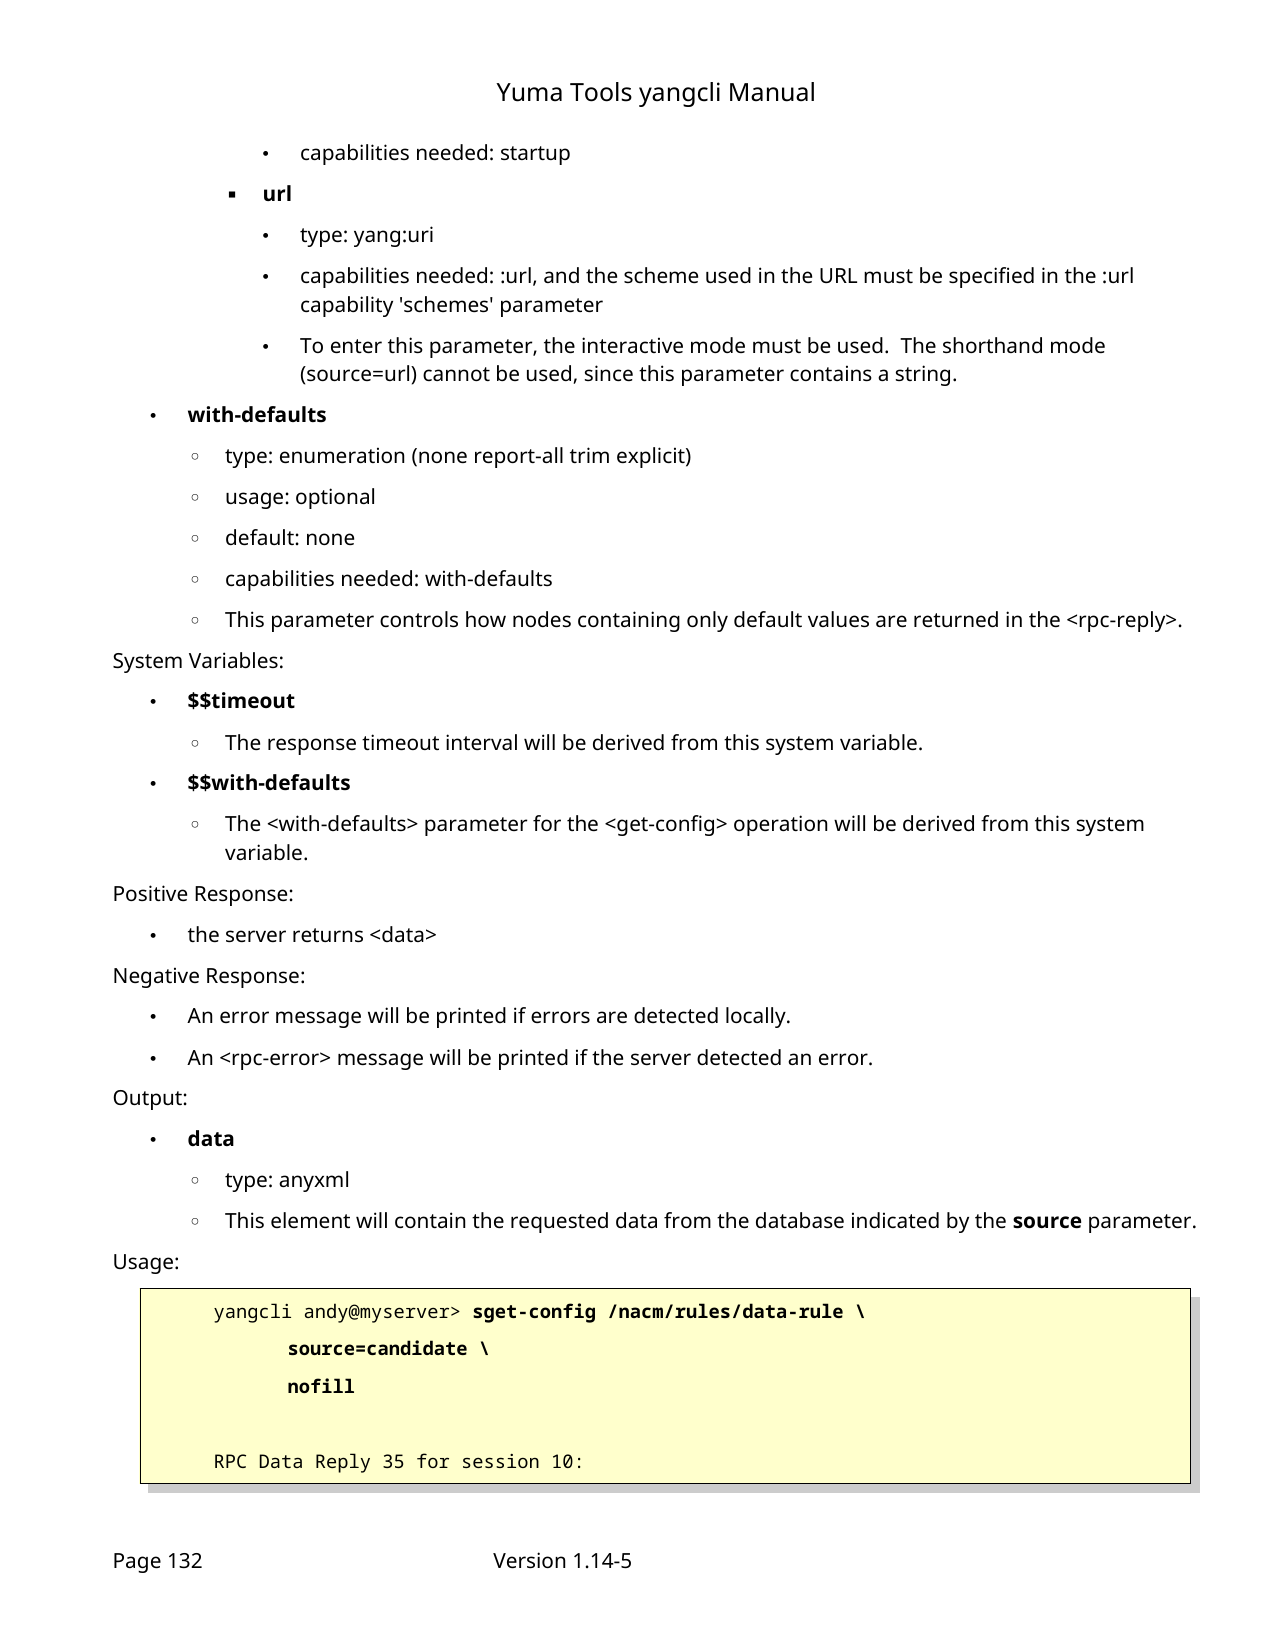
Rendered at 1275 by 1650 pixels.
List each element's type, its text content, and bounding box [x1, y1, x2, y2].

text Output: [112, 1083, 1200, 1112]
list the server returns <data> [150, 920, 1200, 948]
list url [225, 179, 1200, 208]
list type: yang:uri [262, 220, 1200, 249]
list $$timeout [150, 687, 1200, 715]
text Usage: [112, 1247, 1200, 1276]
text Negative Response: [112, 961, 1200, 989]
list type: enumeration (none report-all trim explicit) [187, 441, 1200, 469]
list The response timeout interval will be derived from this system variable. [187, 728, 1200, 756]
list with-defaults [150, 400, 1200, 428]
list default: none [187, 523, 1200, 551]
list data [150, 1124, 1200, 1153]
list This parameter controls how nodes containing only default values are returned in the <rpc-reply>. [187, 605, 1200, 633]
list capabilities needed: with-defaults [187, 564, 1200, 592]
list capabilities needed: startup [262, 138, 1200, 167]
list An error message will be printed if errors are detected locally. [150, 1002, 1200, 1030]
list This element will contain the requested data from the database indicated by the source parameter. [187, 1206, 1200, 1235]
text source=candidate \ [141, 1326, 1190, 1361]
list capabilities needed: :url, and the scheme used in the URL must be specified in the :url capability 'schemes' parameter [262, 261, 1200, 318]
list The <with-defaults> parameter for the <get-config> operation will be derived from this system variable. [187, 809, 1200, 866]
list usage: optional [187, 482, 1200, 510]
text System Variables: [112, 646, 1200, 674]
text nofill [141, 1363, 1190, 1399]
list An <rpc-error> message will be printed if the server detected an error. [150, 1043, 1200, 1071]
list type: anyxml [187, 1165, 1200, 1194]
text Positive Response: [112, 879, 1200, 907]
text yangcli andy@myserver> sget-config /nacm/rules/data-rule \ [141, 1289, 1190, 1324]
list To enter this parameter, the interactive mode must be used. The shorthand mode (source=url) cannot be used, since this parameter contains a string. [262, 331, 1200, 388]
text RPC Data Reply 35 for session 10: [141, 1438, 1190, 1483]
list $$with-defaults [150, 768, 1200, 797]
